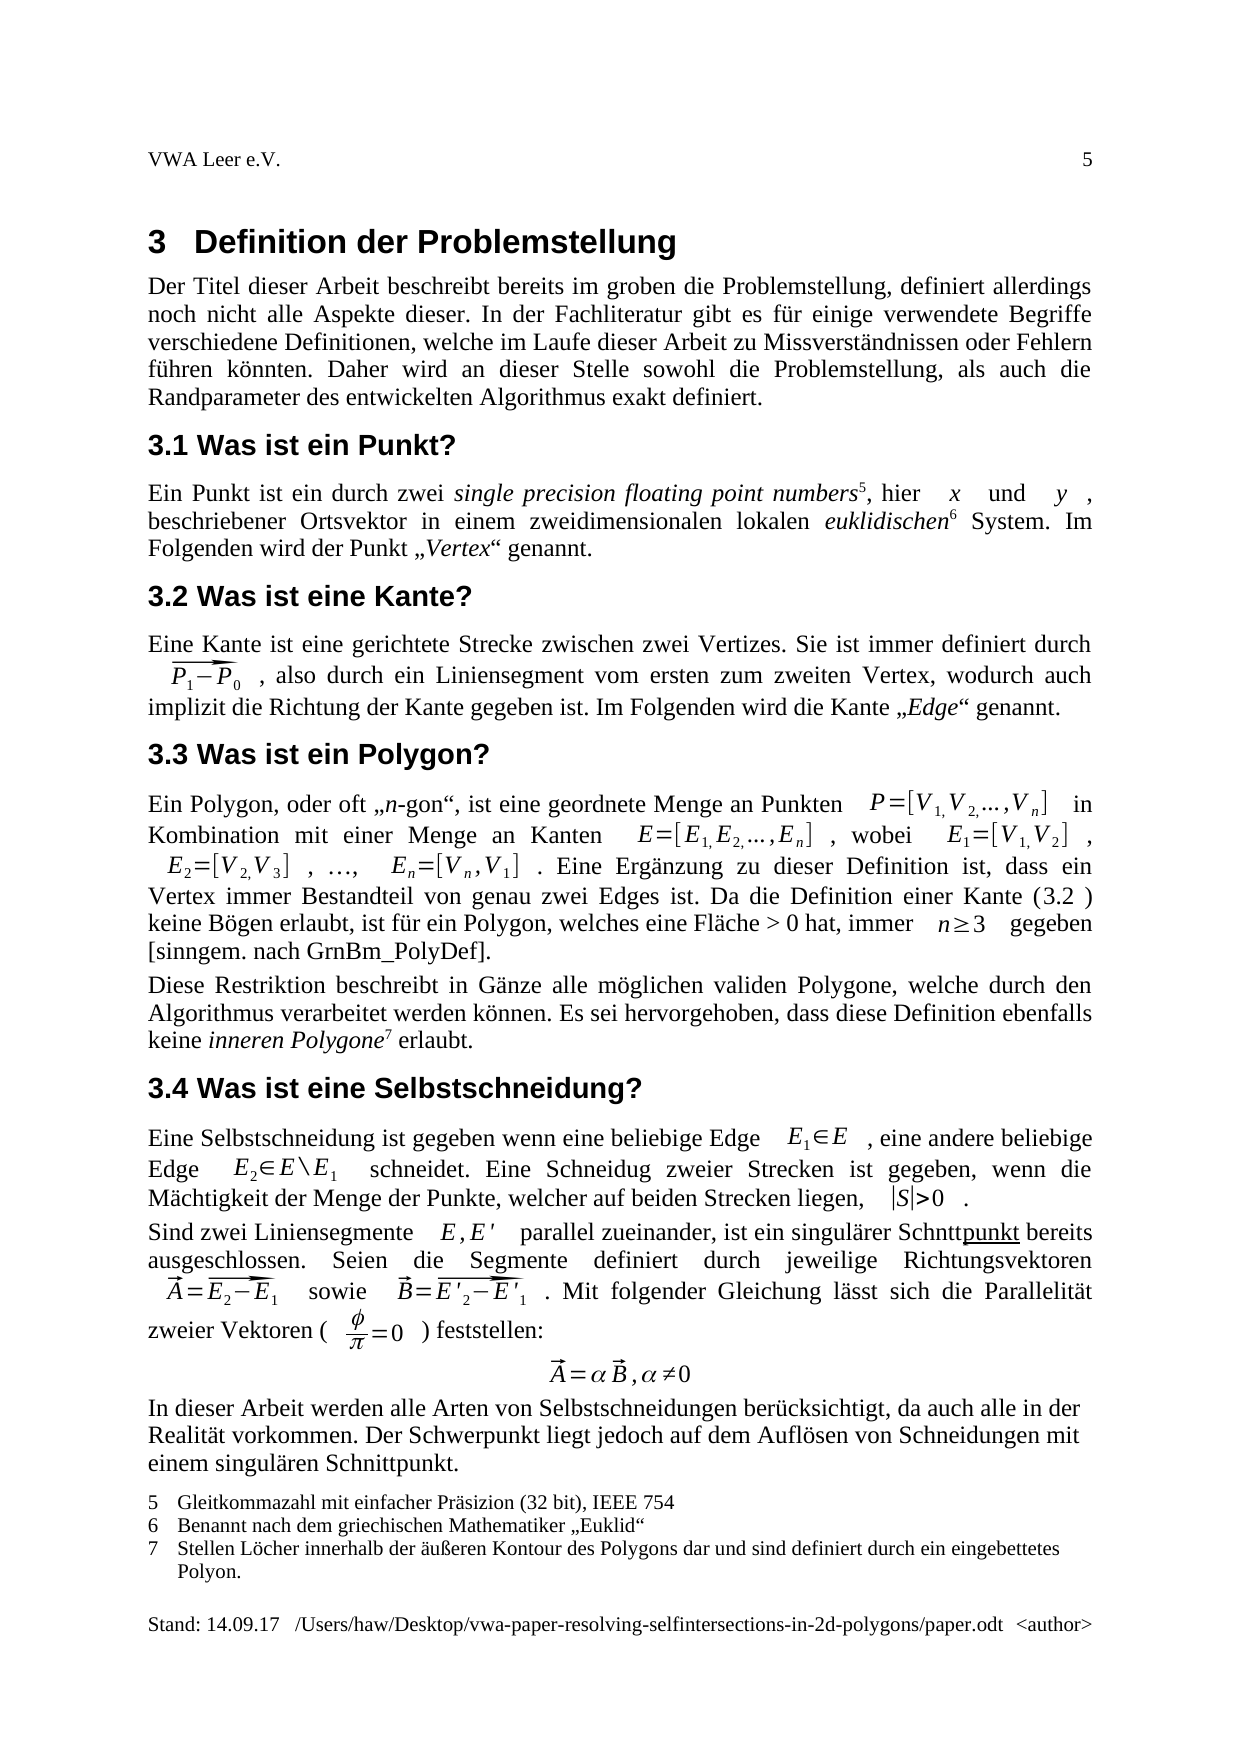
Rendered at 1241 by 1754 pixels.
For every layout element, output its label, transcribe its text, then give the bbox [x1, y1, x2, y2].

subtitle Was ist eine Selbstschneidung? [148, 1072, 1093, 1104]
text Ein Punkt ist ein durch zwei single precision floating point numbers, hier und , beschriebener Ortsvektor in einem zweidimensionalen lokalen euklidischen System. Im Folgenden wird der Punkt „Vertex“ genannt. [148, 479, 1093, 562]
text Eine Selbstschneidung ist gegeben wenn eine beliebige Edge , eine andere beliebige Edge schneidet. Eine Schneidug zweier Strecken ist gegeben, wenn die Mächtigkeit der Menge der Punkte, welcher auf beiden Strecken liegen, . [148, 1122, 1093, 1212]
text Sind zwei Liniensegmente parallel zueinander, ist ein singulärer Schnttpunkt bereits ausgeschlossen. Seien die Segmente definiert durch jeweilige Richtungsvektoren sowie . Mit folgender Gleichung lässt sich die Parallelität zweier Vektoren () feststellen: [148, 1218, 1093, 1351]
text Ein Polygon, oder oft „n-gon“, ist eine geordnete Menge an Punkten in Kombination mit einer Menge an Kanten , wobei , , …, . Eine Ergänzung zu dieser Definition ist, dass ein Vertex immer Bestandteil von genau zwei Edges ist. Da die Definition einer Kante (3.2) keine Bögen erlaubt, ist für ein Polygon, welches eine Fläche > 0 hat, immer gegeben [sinngem. nach GrnBm_PolyDef]. [148, 788, 1093, 965]
text Stellen Löcher innerhalb der äußeren Kontour des Polygons dar und sind definiert durch ein eingebettetes Polyon. [148, 1537, 1093, 1583]
text Gleitkommazahl mit einfacher Präsizion (32 bit), IEEE 754 [148, 1491, 1093, 1514]
subtitle Was ist ein Polygon? [148, 738, 1093, 771]
text In dieser Arbeit werden alle Arten von Selbstschneidungen berücksichtigt, da auch alle in der Realität vorkommen. Der Schwerpunkt liegt jedoch auf dem Auflösen von Schneidungen mit einem singulären Schnittpunkt. [148, 1394, 1093, 1477]
text Eine Kante ist eine gerichtete Strecke zwischen zwei Vertizes. Sie ist immer definiert durch , also durch ein Liniensegment vom ersten zum zweiten Vertex, wodurch auch implizit die Richtung der Kante gegeben ist. Im Folgenden wird die Kante „Edge“ genannt. [148, 630, 1093, 720]
text Diese Restriktion beschreibt in Gänze alle möglichen validen Polygone, welche durch den Algorithmus verarbeitet werden können. Es sei hervorgehoben, dass diese Definition ebenfalls keine inneren Polygone erlaubt. [148, 971, 1093, 1054]
text Der Titel dieser Arbeit beschreibt bereits im groben die Problemstellung, definiert allerdings noch nicht alle Aspekte dieser. In der Fachliteratur gibt es für einige verwendete Begriffe verschiedene Definitionen, welche im Laufe dieser Arbeit zu Missverständnissen oder Fehlern führen könnten. Daher wird an dieser Stelle sowohl die Problemstellung, als auch die Randparameter des entwickelten Algorithmus exakt definiert. [148, 272, 1093, 411]
subtitle Was ist eine Kante? [148, 580, 1093, 613]
subtitle Was ist ein Punkt? [148, 429, 1093, 461]
subtitle Definition der Problemstellung [148, 223, 1093, 260]
text Benannt nach dem griechischen Mathematiker „Euklid“ [148, 1514, 1093, 1537]
